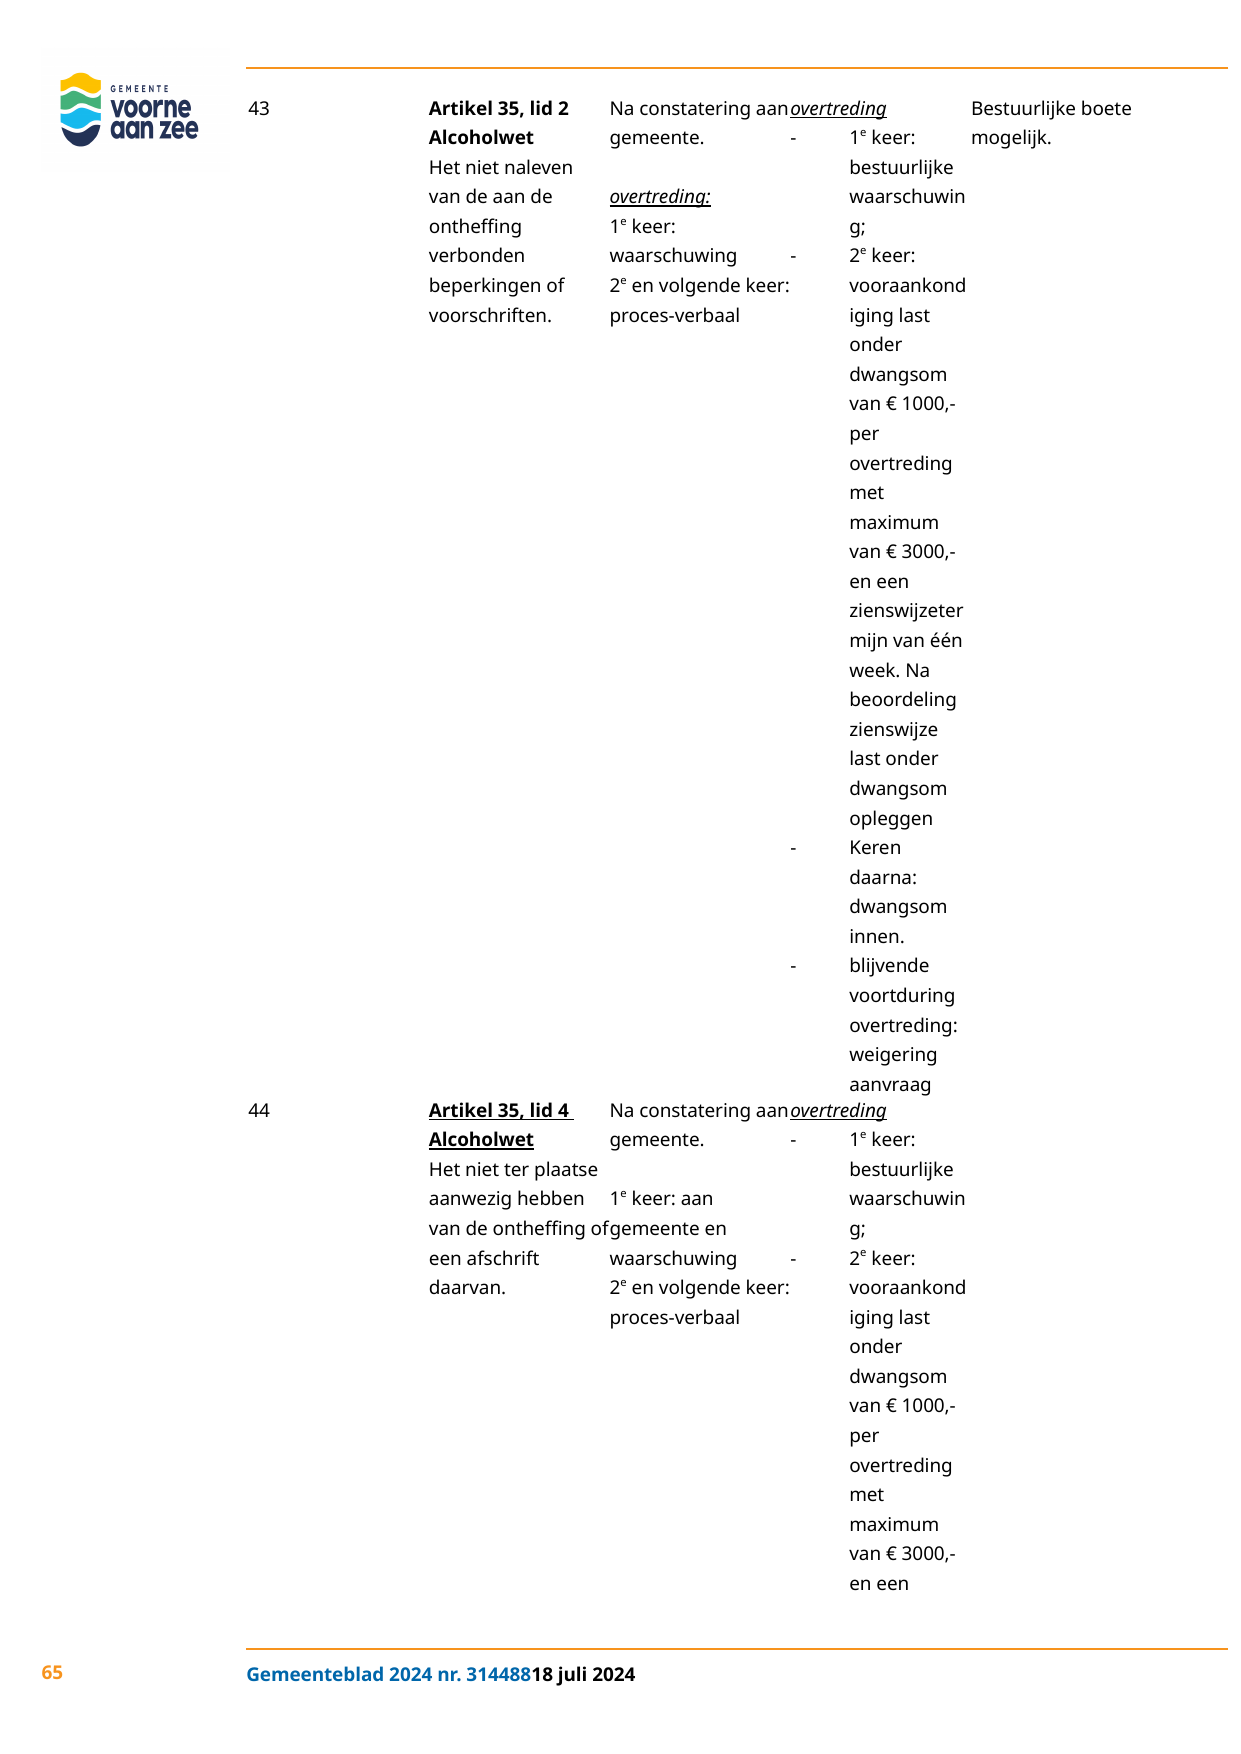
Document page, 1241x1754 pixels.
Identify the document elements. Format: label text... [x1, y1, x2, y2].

table_cell Na constatering aan gemeente. 1e keer: aan gemeente en waarschuwing 2e en volgende keer: proces-verbaal [609, 1097, 790, 1596]
table_cell Bestuurlijke boete mogelijk. [971, 95, 1152, 1097]
table_cell 44 [248, 1097, 429, 1596]
table_cell overtreding 1e keer: bestuurlijke waarschuwing; 2e keer: vooraankondiging last onder dwangsom van € 1000,- per overtreding met maximum van € 3000,- en een [790, 1097, 971, 1596]
table_cell [971, 1097, 1152, 1596]
table_cell overtreding 1e keer: bestuurlijke waarschuwing; 2e keer: vooraankondiging last onder dwangsom van € 1000,- per overtreding met maximum van € 3000,- en een zienswijzetermijn van één week. Na beoordeling zienswijze last onder dwangsom opleggen Keren daarna: dwangsom innen. blijvende voortduring overtreding: weigering aanvraag [790, 95, 971, 1097]
table_cell 43 [248, 95, 429, 1097]
picture [41, 47, 231, 172]
table_cell Artikel 35, lid 2 Alcoholwet Het niet naleven van de aan de ontheffing verbonden beperkingen of voorschriften. [429, 95, 609, 1097]
table_cell Na constatering aan gemeente. overtreding: 1e keer: waarschuwing 2e en volgende keer: proces-verbaal [609, 95, 790, 1097]
table_cell Artikel 35, lid 4 Alcoholwet Het niet ter plaatse aanwezig hebben van de ontheffing of een afschrift daarvan. [429, 1097, 609, 1596]
